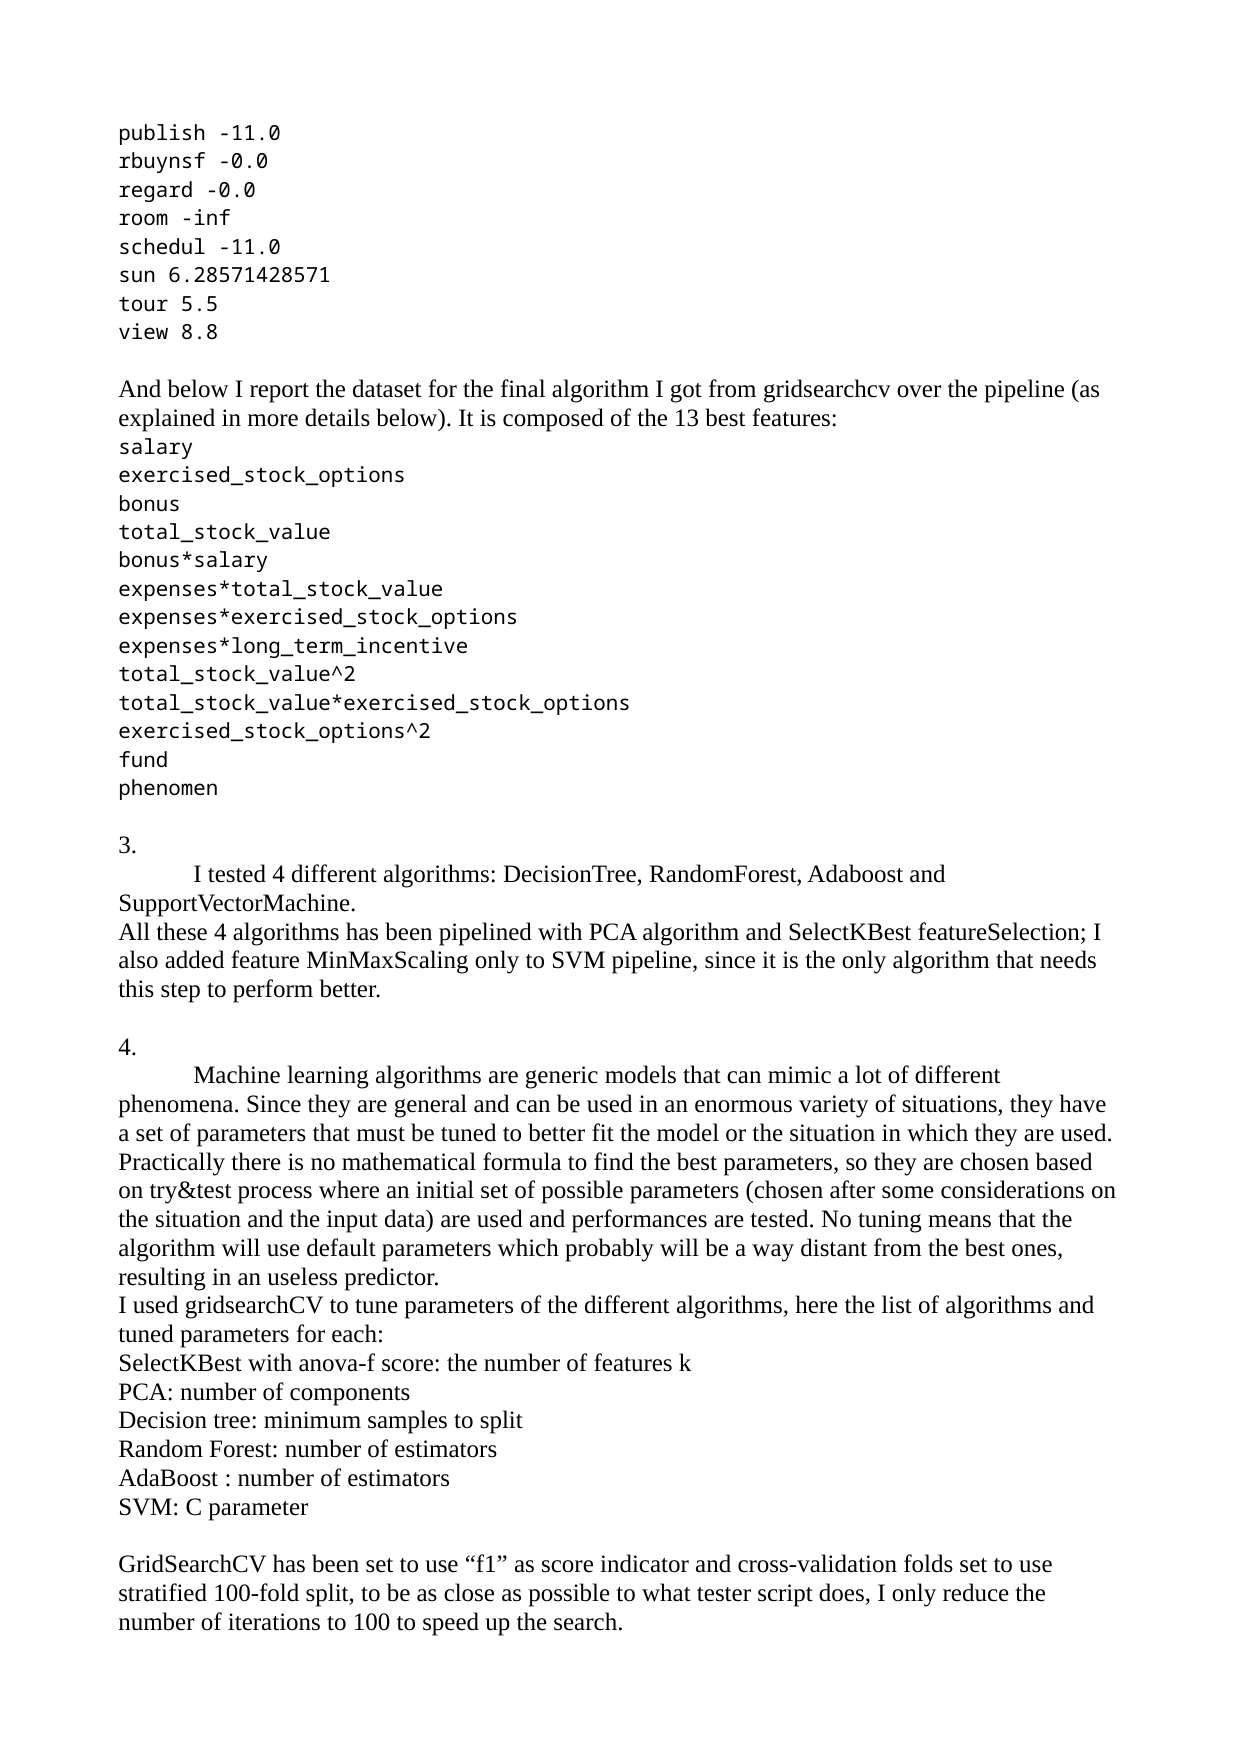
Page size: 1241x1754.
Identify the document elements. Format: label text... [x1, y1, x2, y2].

text 3. [118, 830, 1122, 859]
text Decision tree: minimum samples to split [118, 1405, 1122, 1434]
text schedul -11.0 [118, 232, 1122, 260]
text sun 6.28571428571 [118, 260, 1122, 289]
text I tested 4 different algorithms: DecisionTree, RandomForest, Adaboost and SupportVectorMachine. [118, 859, 1122, 917]
text expenses*long_term_incentive [118, 631, 1122, 659]
text exercised_stock_options^2 [118, 716, 1122, 745]
text fund [118, 745, 1122, 773]
text Random Forest: number of estimators [118, 1434, 1122, 1463]
text salary [118, 432, 1122, 460]
text expenses*total_stock_value [118, 574, 1122, 602]
text expenses*exercised_stock_options [118, 602, 1122, 631]
text tour 5.5 [118, 289, 1122, 317]
text All these 4 algorithms has been pipelined with PCA algorithm and SelectKBest featureSelection; I also added feature MinMaxScaling only to SVM pipeline, since it is the only algorithm that needs this step to perform better. [118, 917, 1122, 1003]
text SelectKBest with anova-f score: the number of features k [118, 1348, 1122, 1377]
text total_stock_value^2 [118, 659, 1122, 688]
text bonus [118, 489, 1122, 517]
text PCA: number of components [118, 1377, 1122, 1405]
text Machine learning algorithms are generic models that can mimic a lot of different phenomena. Since they are general and can be used in an enormous variety of situations, they have a set of parameters that must be tuned to better fit the model or the situation in which they are used. Practically there is no mathematical formula to find the best parameters, so they are chosen based on try&test process where an initial set of possible parameters (chosen after some considerations on the situation and the input data) are used and performances are tested. No tuning means that the algorithm will use default parameters which probably will be a way distant from the best ones, resulting in an useless predictor. [118, 1060, 1122, 1290]
text GridSearchCV has been set to use “f1” as score indicator and cross-validation folds set to use stratified 100-fold split, to be as close as possible to what tester script does, I only reduce the number of iterations to 100 to speed up the search. [118, 1549, 1122, 1635]
text rbuynsf -0.0 [118, 147, 1122, 175]
text view 8.8 [118, 317, 1122, 346]
text And below I report the dataset for the final algorithm I got from gridsearchcv over the pipeline (as explained in more details below). It is composed of the 13 best features: [118, 374, 1122, 432]
text exercised_stock_options [118, 460, 1122, 489]
text total_stock_value*exercised_stock_options [118, 688, 1122, 716]
text total_stock_value [118, 517, 1122, 546]
text bonus*salary [118, 546, 1122, 574]
text regard -0.0 [118, 175, 1122, 203]
text AdaBoost : number of estimators [118, 1463, 1122, 1492]
text SVM: C parameter [118, 1492, 1122, 1520]
text 4. [118, 1032, 1122, 1060]
text room -inf [118, 203, 1122, 232]
text phenomen [118, 773, 1122, 802]
text publish -11.0 [118, 118, 1122, 147]
text I used gridsearchCV to tune parameters of the different algorithms, here the list of algorithms and tuned parameters for each: [118, 1290, 1122, 1348]
